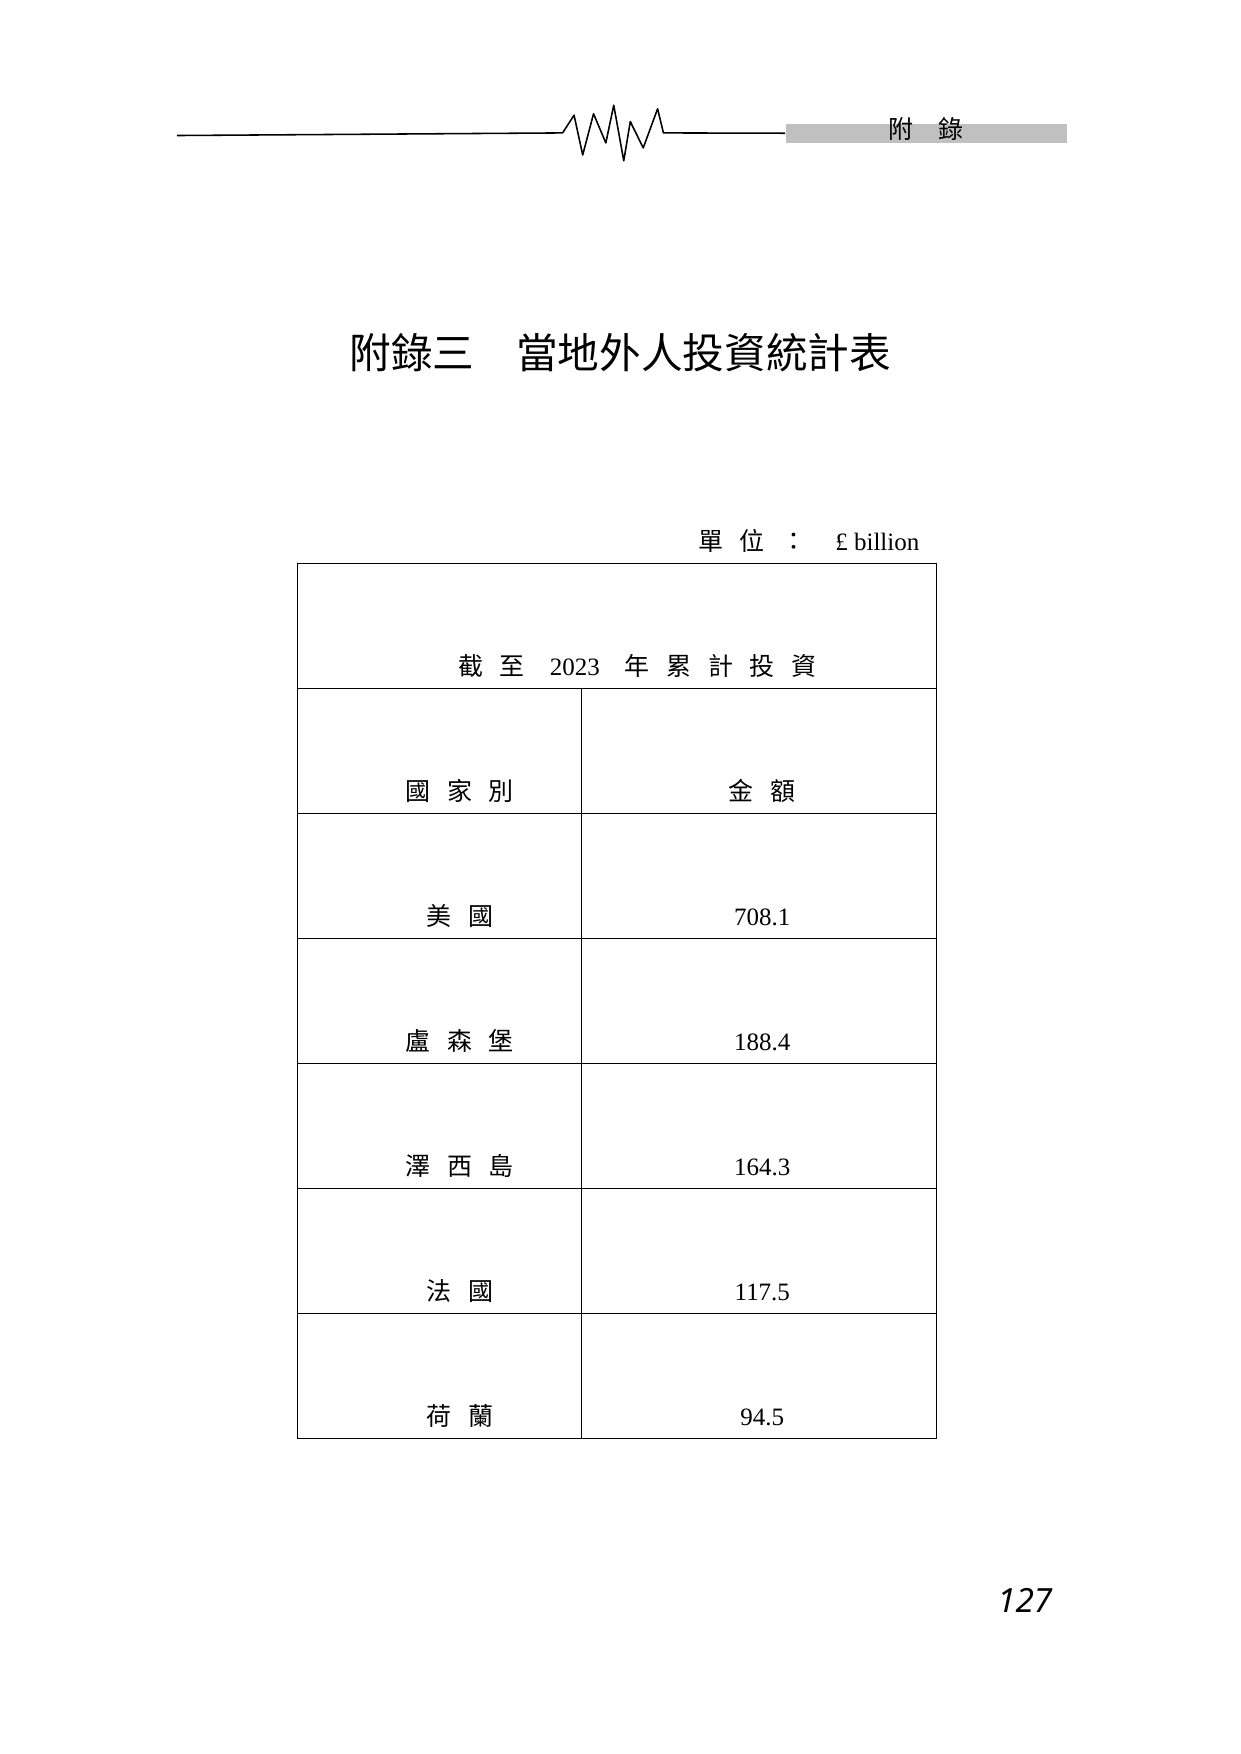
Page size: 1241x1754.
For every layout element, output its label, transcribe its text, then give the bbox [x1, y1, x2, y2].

table_cell 荷蘭 [298, 1314, 581, 1438]
text 單位：£ billion [183, 500, 939, 563]
table_cell 盧森堡 [298, 939, 581, 1063]
table_cell 708.1 [582, 814, 936, 938]
table_cell 金額 [582, 689, 936, 813]
table_cell 美國 [298, 814, 581, 938]
table_cell 164.3 [582, 1064, 936, 1188]
table_cell 國家別 [298, 689, 581, 813]
text 附錄三 當地外人投資統計表 [183, 313, 1058, 375]
table_cell 117.5 [582, 1189, 936, 1313]
table_cell 法國 [298, 1189, 581, 1313]
table_cell 188.4 [582, 939, 936, 1063]
table_header 截至2023年累計投資 [298, 564, 936, 688]
table_cell 94.5 [582, 1314, 936, 1438]
table_cell 澤西島 [298, 1064, 581, 1188]
